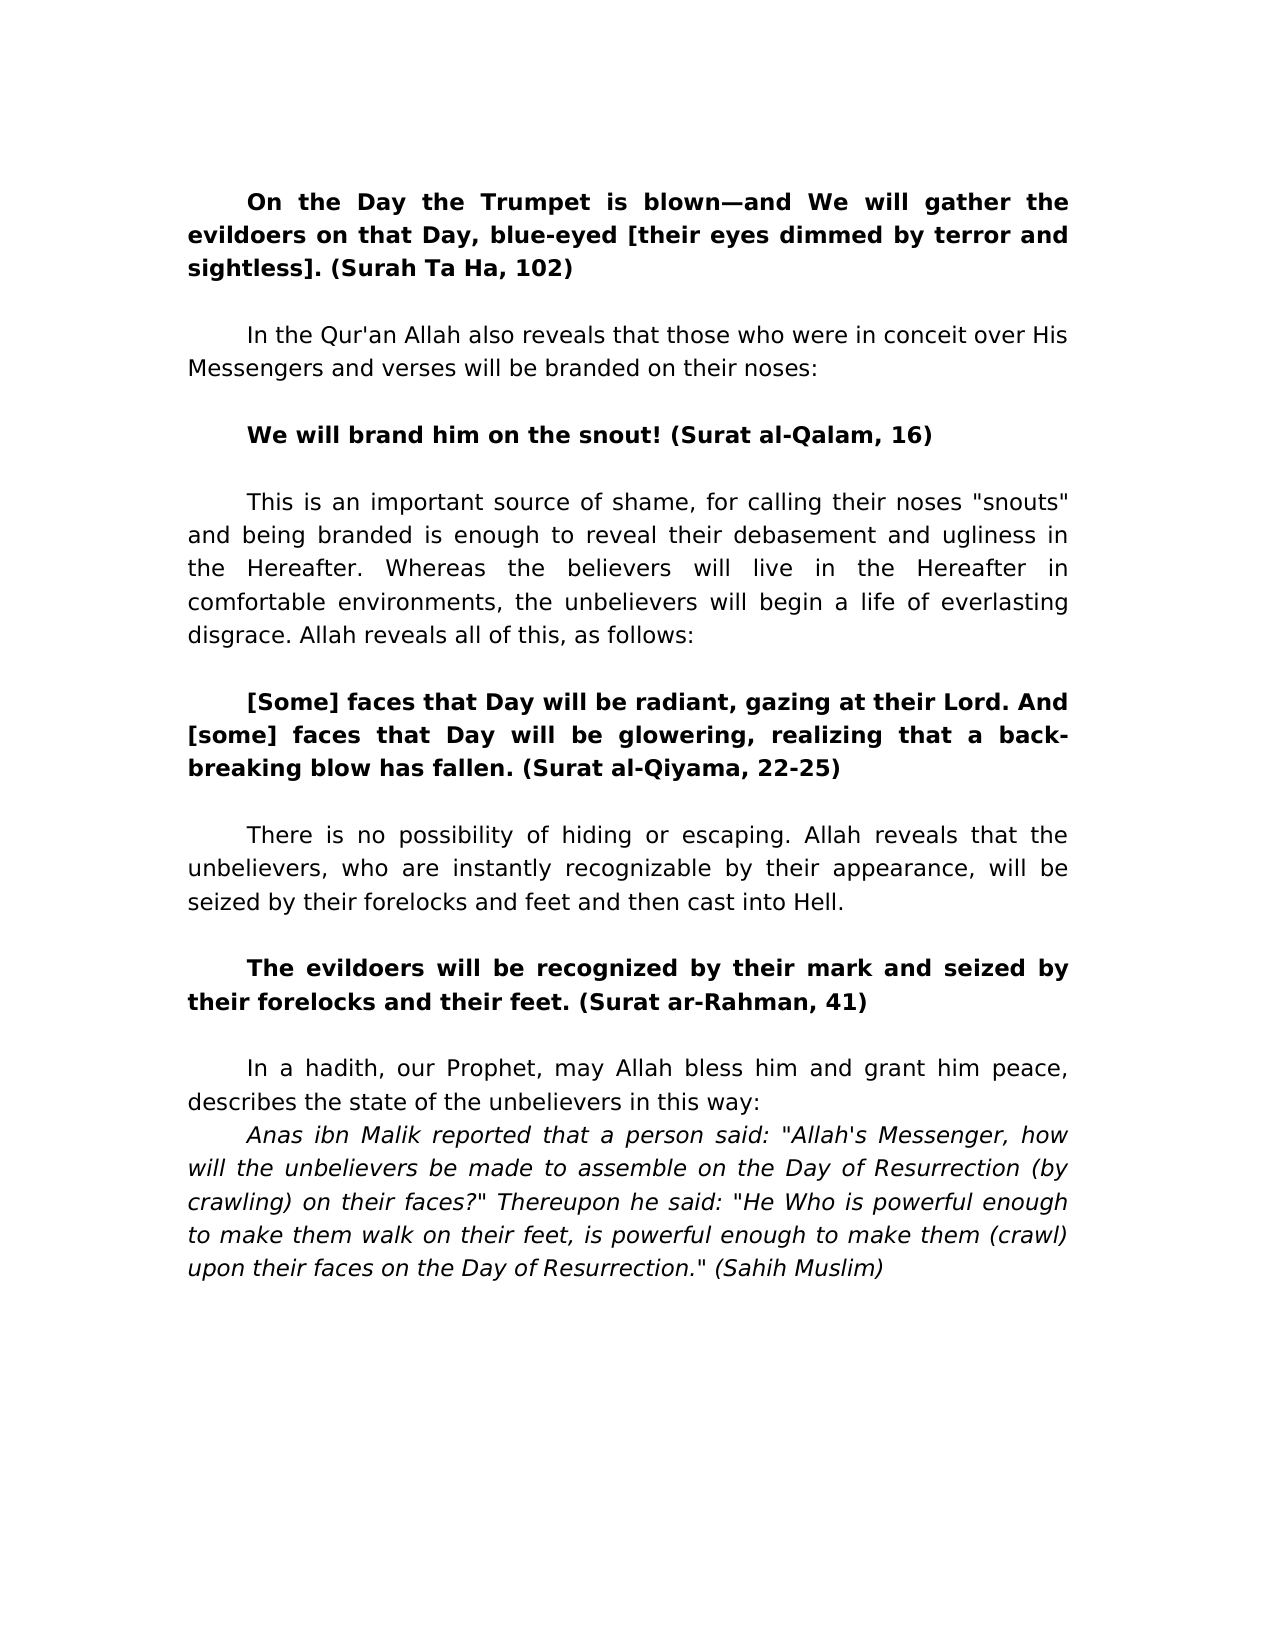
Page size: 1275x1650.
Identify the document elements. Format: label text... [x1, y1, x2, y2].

text This is an important source of shame, for calling their noses "snouts" and being branded is enough to reveal their debasement and ugliness in the Hereafter. Whereas the believers will live in the Hereafter in comfortable environments, the unbelievers will begin a life of everlasting disgrace. Allah reveals all of this, as follows: [187, 483, 1070, 650]
text In the Qur'an Allah also reveals that those who were in conceit over His Messengers and verses will be branded on their noses: [187, 317, 1070, 383]
text [Some] faces that Day will be radiant, gazing at their Lord. And [some] faces that Day will be glowering, realizing that a back-breaking blow has fallen. (Surat al-Qiyama, 22-25) [187, 683, 1070, 783]
text Anas ibn Malik reported that a person said: "Allah's Messenger, how will the unbelievers be made to assemble on the Day of Resurrection (by crawling) on their faces?" Thereupon he said: "He Who is powerful enough to make them walk on their feet, is powerful enough to make them (crawl) upon their faces on the Day of Resurrection." (Sahih Muslim) [187, 1117, 1070, 1283]
text In a hadith, our Prophet, may Allah bless him and grant him peace, describes the state of the unbelievers in this way: [187, 1050, 1070, 1117]
text We will brand him on the snout! (Surat al-Qalam, 16) [187, 417, 1070, 450]
text On the Day the Trumpet is blown—and We will gather the evildoers on that Day, blue-eyed [their eyes dimmed by terror and sightless]. (Surah Ta Ha, 102) [187, 183, 1070, 283]
text The evildoers will be recognized by their mark and seized by their forelocks and their feet. (Surat ar-Rahman, 41) [187, 950, 1070, 1017]
text There is no possibility of hiding or escaping. Allah reveals that the unbelievers, who are instantly recognizable by their appearance, will be seized by their forelocks and feet and then cast into Hell. [187, 817, 1070, 917]
